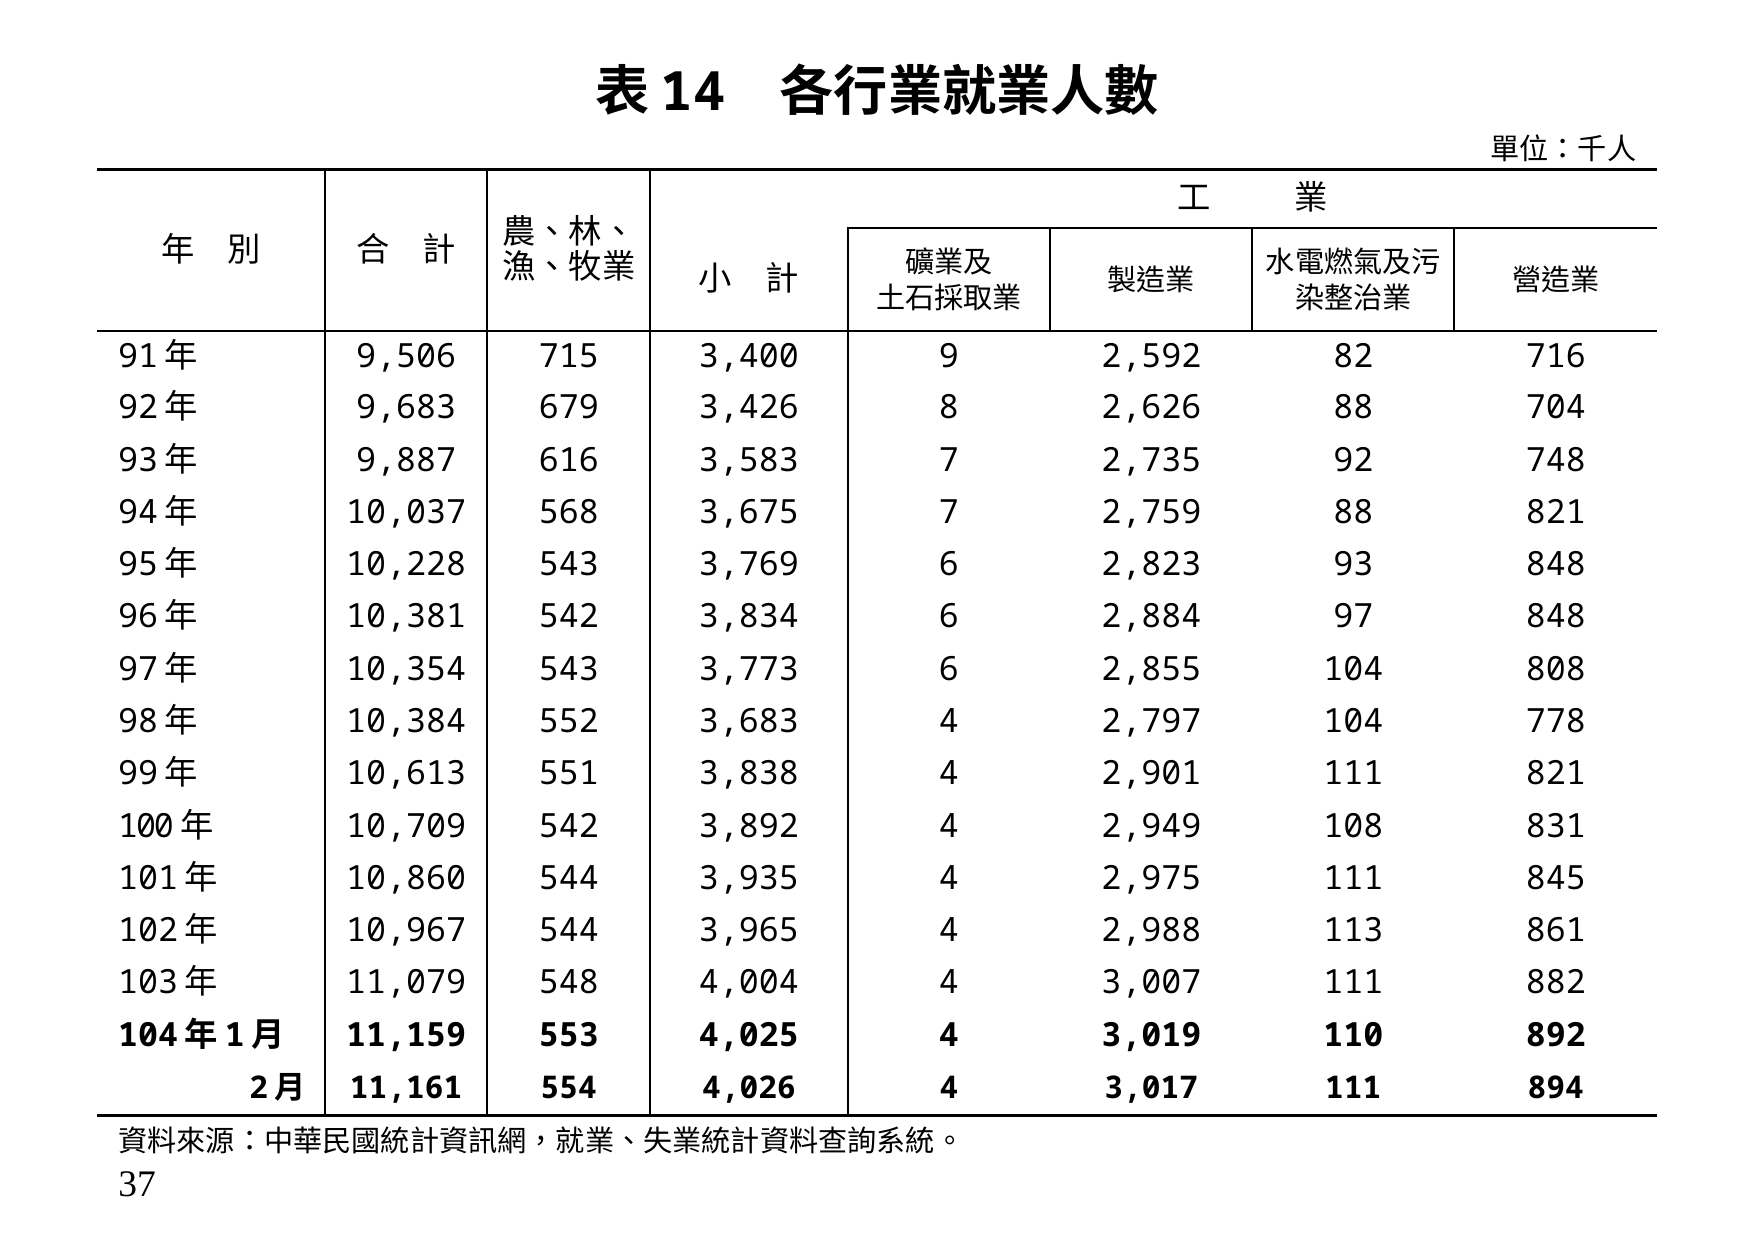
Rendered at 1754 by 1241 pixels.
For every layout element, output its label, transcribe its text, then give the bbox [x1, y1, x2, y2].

table_cell 716 [1454, 332, 1657, 382]
table_cell 97年 [97, 644, 324, 696]
table_cell 2,592 [1050, 332, 1252, 382]
table_cell 548 [488, 957, 649, 1009]
table_cell 3,017 [1050, 1062, 1252, 1114]
table_cell 553 [488, 1010, 649, 1062]
table_cell 3,892 [651, 800, 847, 853]
table_cell 542 [488, 800, 649, 853]
table_cell 108 [1252, 800, 1454, 853]
table_cell 82 [1252, 332, 1454, 382]
table_cell 2,901 [1050, 748, 1252, 800]
table_cell 110 [1252, 1010, 1454, 1062]
text 單位：千人 [118, 126, 1636, 168]
table_cell 101年 [97, 853, 324, 905]
table_cell 11,079 [326, 957, 486, 1009]
table_cell 3,965 [651, 905, 847, 957]
table_cell 6 [849, 591, 1050, 643]
table_cell 3,019 [1050, 1010, 1252, 1062]
table_cell 3,834 [651, 591, 847, 643]
table_cell 9,683 [326, 382, 486, 434]
table_cell 3,773 [651, 644, 847, 696]
table_cell 93年 [97, 434, 324, 487]
table_cell 營造業 [1455, 229, 1657, 330]
table_cell 892 [1454, 1010, 1657, 1062]
table_cell 水電燃氣及污染整治業 [1253, 229, 1453, 330]
table_cell 2,797 [1050, 696, 1252, 748]
table_cell 4 [849, 1010, 1050, 1062]
table_cell 94年 [97, 487, 324, 539]
table_cell 10,354 [326, 644, 486, 696]
table_cell 100年 [97, 800, 324, 853]
table_cell 9,887 [326, 434, 486, 487]
table_cell 4 [849, 905, 1050, 957]
table_cell 93 [1252, 539, 1454, 591]
table_cell 821 [1454, 748, 1657, 800]
table_cell 3,007 [1050, 957, 1252, 1009]
table_cell 10,613 [326, 748, 486, 800]
table_cell 821 [1454, 487, 1657, 539]
table_cell 778 [1454, 696, 1657, 748]
table_cell 2,975 [1050, 853, 1252, 905]
table_cell 小 計 [651, 227, 847, 330]
table_cell 88 [1252, 487, 1454, 539]
table_cell 92年 [97, 382, 324, 434]
table_cell 808 [1454, 644, 1657, 696]
table_cell 92 [1252, 434, 1454, 487]
table_cell 111 [1252, 957, 1454, 1009]
table_cell 542 [488, 591, 649, 643]
table_cell 4 [849, 1062, 1050, 1114]
table_cell 2,988 [1050, 905, 1252, 957]
table_cell 2,823 [1050, 539, 1252, 591]
table_cell 4 [849, 696, 1050, 748]
table_cell 9,506 [326, 332, 486, 382]
table_cell 3,400 [651, 332, 847, 382]
table_cell 3,675 [651, 487, 847, 539]
table_cell 製造業 [1051, 229, 1251, 330]
table_cell 894 [1454, 1062, 1657, 1114]
table_cell 704 [1454, 382, 1657, 434]
table_cell 6 [849, 539, 1050, 591]
table_cell 543 [488, 539, 649, 591]
table_cell 97 [1252, 591, 1454, 643]
subtitle 表14 各行業就業人數 [118, 47, 1636, 126]
table_cell 111 [1252, 1062, 1454, 1114]
table_cell 544 [488, 905, 649, 957]
table_cell 104年1月 [97, 1010, 324, 1062]
table_cell 10,967 [326, 905, 486, 957]
table_cell 2,735 [1050, 434, 1252, 487]
table_cell 848 [1454, 591, 1657, 643]
table_cell 98年 [97, 696, 324, 748]
table_cell 11,159 [326, 1010, 486, 1062]
table_cell 2,855 [1050, 644, 1252, 696]
table_cell 848 [1454, 539, 1657, 591]
table_cell 715 [488, 332, 649, 382]
table_cell 551 [488, 748, 649, 800]
table_cell 679 [488, 382, 649, 434]
table_cell 113 [1252, 905, 1454, 957]
table_cell 8 [849, 382, 1050, 434]
table_cell 7 [849, 487, 1050, 539]
table_cell 88 [1252, 382, 1454, 434]
table_cell 4,025 [651, 1010, 847, 1062]
table_cell 102年 [97, 905, 324, 957]
table_cell 3,838 [651, 748, 847, 800]
table_cell 543 [488, 644, 649, 696]
table_cell 礦業及 土石採取業 [849, 229, 1049, 330]
table_cell 10,228 [326, 539, 486, 591]
table_cell 4 [849, 957, 1050, 1009]
table_header 工 業 [848, 171, 1657, 227]
table_cell 10,037 [326, 487, 486, 539]
table_cell 11,161 [326, 1062, 486, 1114]
table_cell 10,860 [326, 853, 486, 905]
table_cell 2,884 [1050, 591, 1252, 643]
table_cell 554 [488, 1062, 649, 1114]
table_cell 4,004 [651, 957, 847, 1009]
table_cell 3,583 [651, 434, 847, 487]
table_cell 748 [1454, 434, 1657, 487]
table_cell 104 [1252, 644, 1454, 696]
table_header 合 計 [326, 171, 486, 330]
table_cell 3,769 [651, 539, 847, 591]
table_cell 568 [488, 487, 649, 539]
table_cell 616 [488, 434, 649, 487]
table_header [651, 171, 848, 227]
table_cell 3,426 [651, 382, 847, 434]
table_cell 3,683 [651, 696, 847, 748]
table_cell 2,626 [1050, 382, 1252, 434]
table_cell 96年 [97, 591, 324, 643]
table_cell 111 [1252, 748, 1454, 800]
table_header 年 別 [97, 171, 324, 330]
table_cell 99年 [97, 748, 324, 800]
table_cell 95年 [97, 539, 324, 591]
table_cell 552 [488, 696, 649, 748]
table_cell 4 [849, 800, 1050, 853]
table_cell 4 [849, 748, 1050, 800]
table_cell 104 [1252, 696, 1454, 748]
text 資料來源：中華民國統計資訊網，就業、失業統計資料查詢系統。 [118, 1117, 1636, 1159]
table_cell 103年 [97, 957, 324, 1009]
table_cell 2,759 [1050, 487, 1252, 539]
table_cell 91年 [97, 332, 324, 382]
table_cell 10,381 [326, 591, 486, 643]
table_cell 10,384 [326, 696, 486, 748]
table_cell 9 [849, 332, 1050, 382]
table_cell 544 [488, 853, 649, 905]
table_cell 4,026 [651, 1062, 847, 1114]
table_cell 10,709 [326, 800, 486, 853]
table_cell 845 [1454, 853, 1657, 905]
table_cell 831 [1454, 800, 1657, 853]
table_header 農、林、 漁、牧業 [488, 171, 649, 330]
table_cell 882 [1454, 957, 1657, 1009]
table_cell 6 [849, 644, 1050, 696]
table_cell 7 [849, 434, 1050, 487]
table_cell 2月 [97, 1062, 324, 1114]
table_cell 3,935 [651, 853, 847, 905]
table_cell 2,949 [1050, 800, 1252, 853]
table_cell 111 [1252, 853, 1454, 905]
table_cell 861 [1454, 905, 1657, 957]
table_cell 4 [849, 853, 1050, 905]
